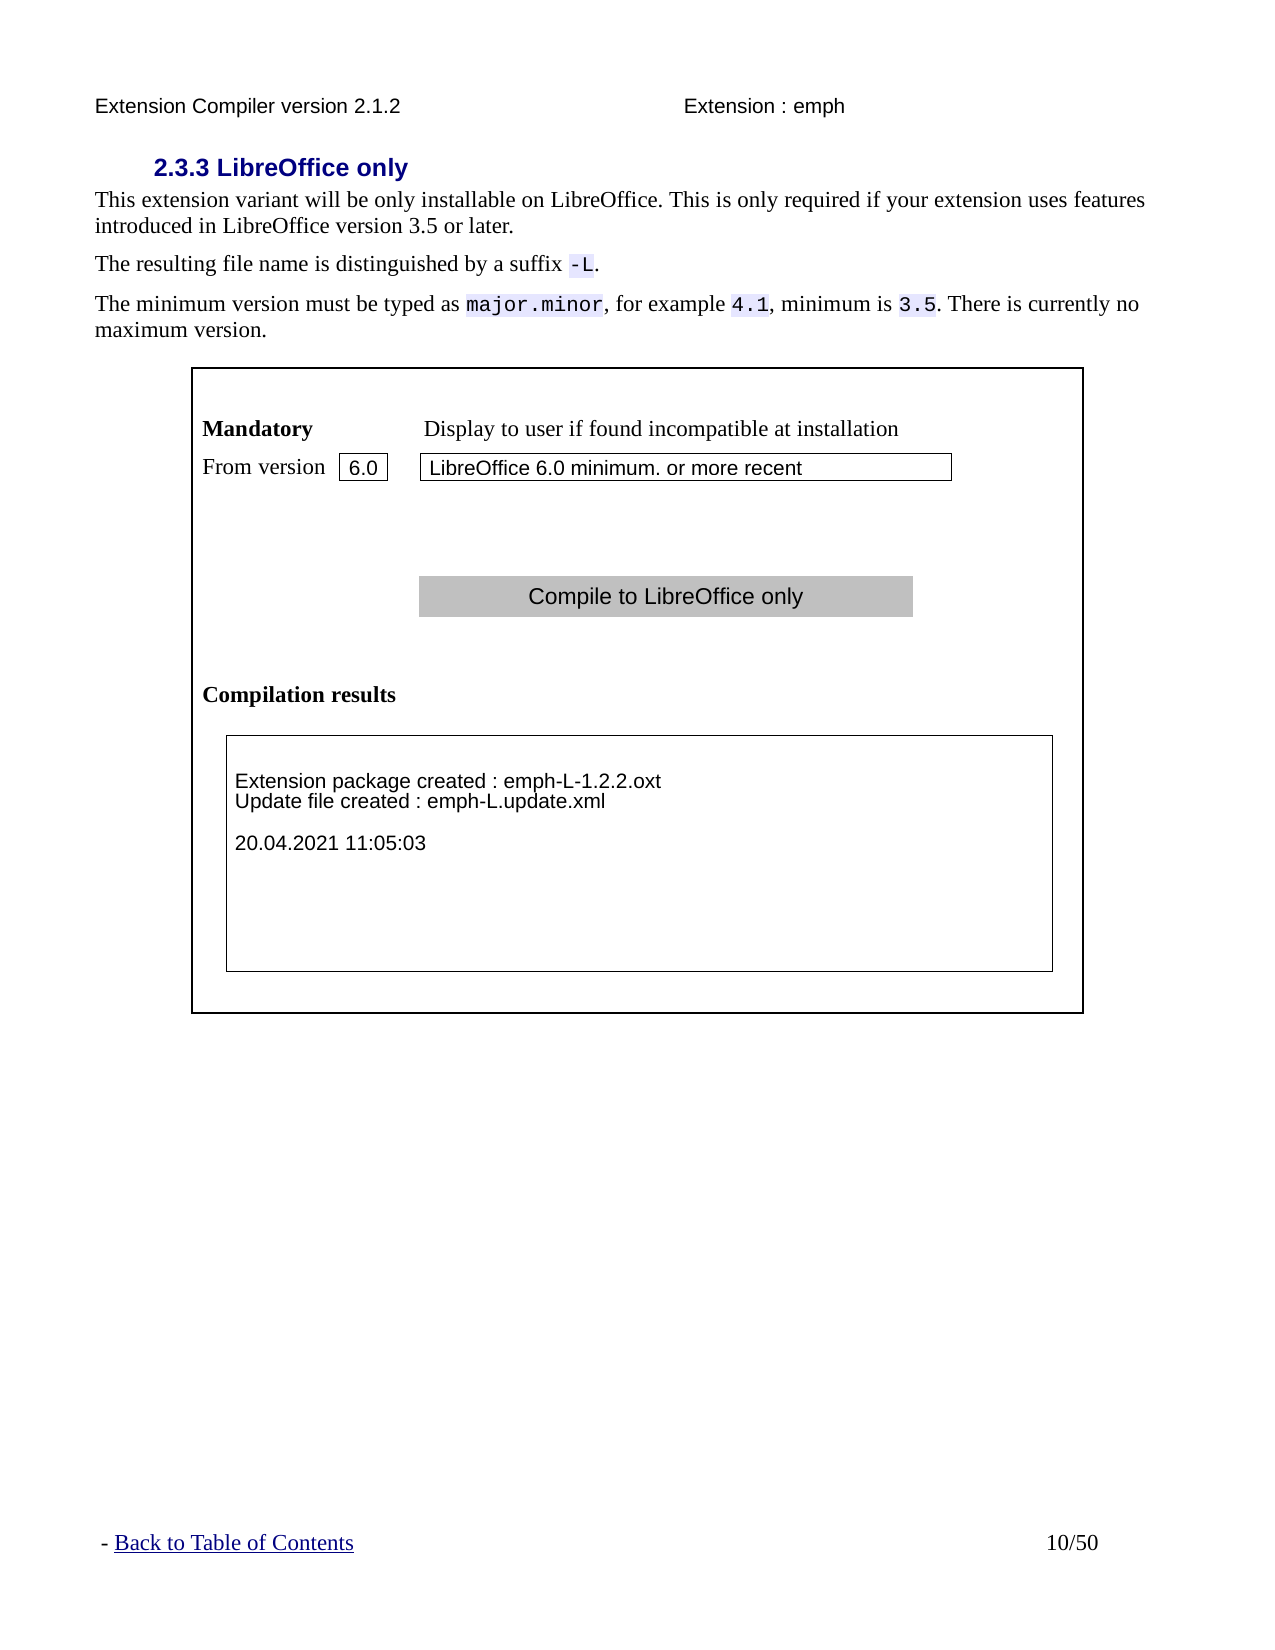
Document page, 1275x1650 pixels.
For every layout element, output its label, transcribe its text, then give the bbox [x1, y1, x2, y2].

text [952, 454, 1073, 480]
text The minimum version must be typed as major.minor, for example 4.1, minimum is 3.5. There is currently no maximum version. [94, 290, 1181, 343]
text [388, 454, 420, 480]
subtitle LibreOffice only [153, 153, 1181, 181]
text The resulting file name is distinguished by a suffix -L. [94, 251, 1181, 278]
text From version [202, 454, 339, 480]
text Compilation results [202, 682, 1073, 708]
text Mandatory Display to user if found incompatible at installation [202, 416, 1073, 442]
text This extension variant will be only installable on LibreOffice. This is only required if your extension uses features introduced in LibreOffice version 3.5 or later. [94, 187, 1181, 238]
